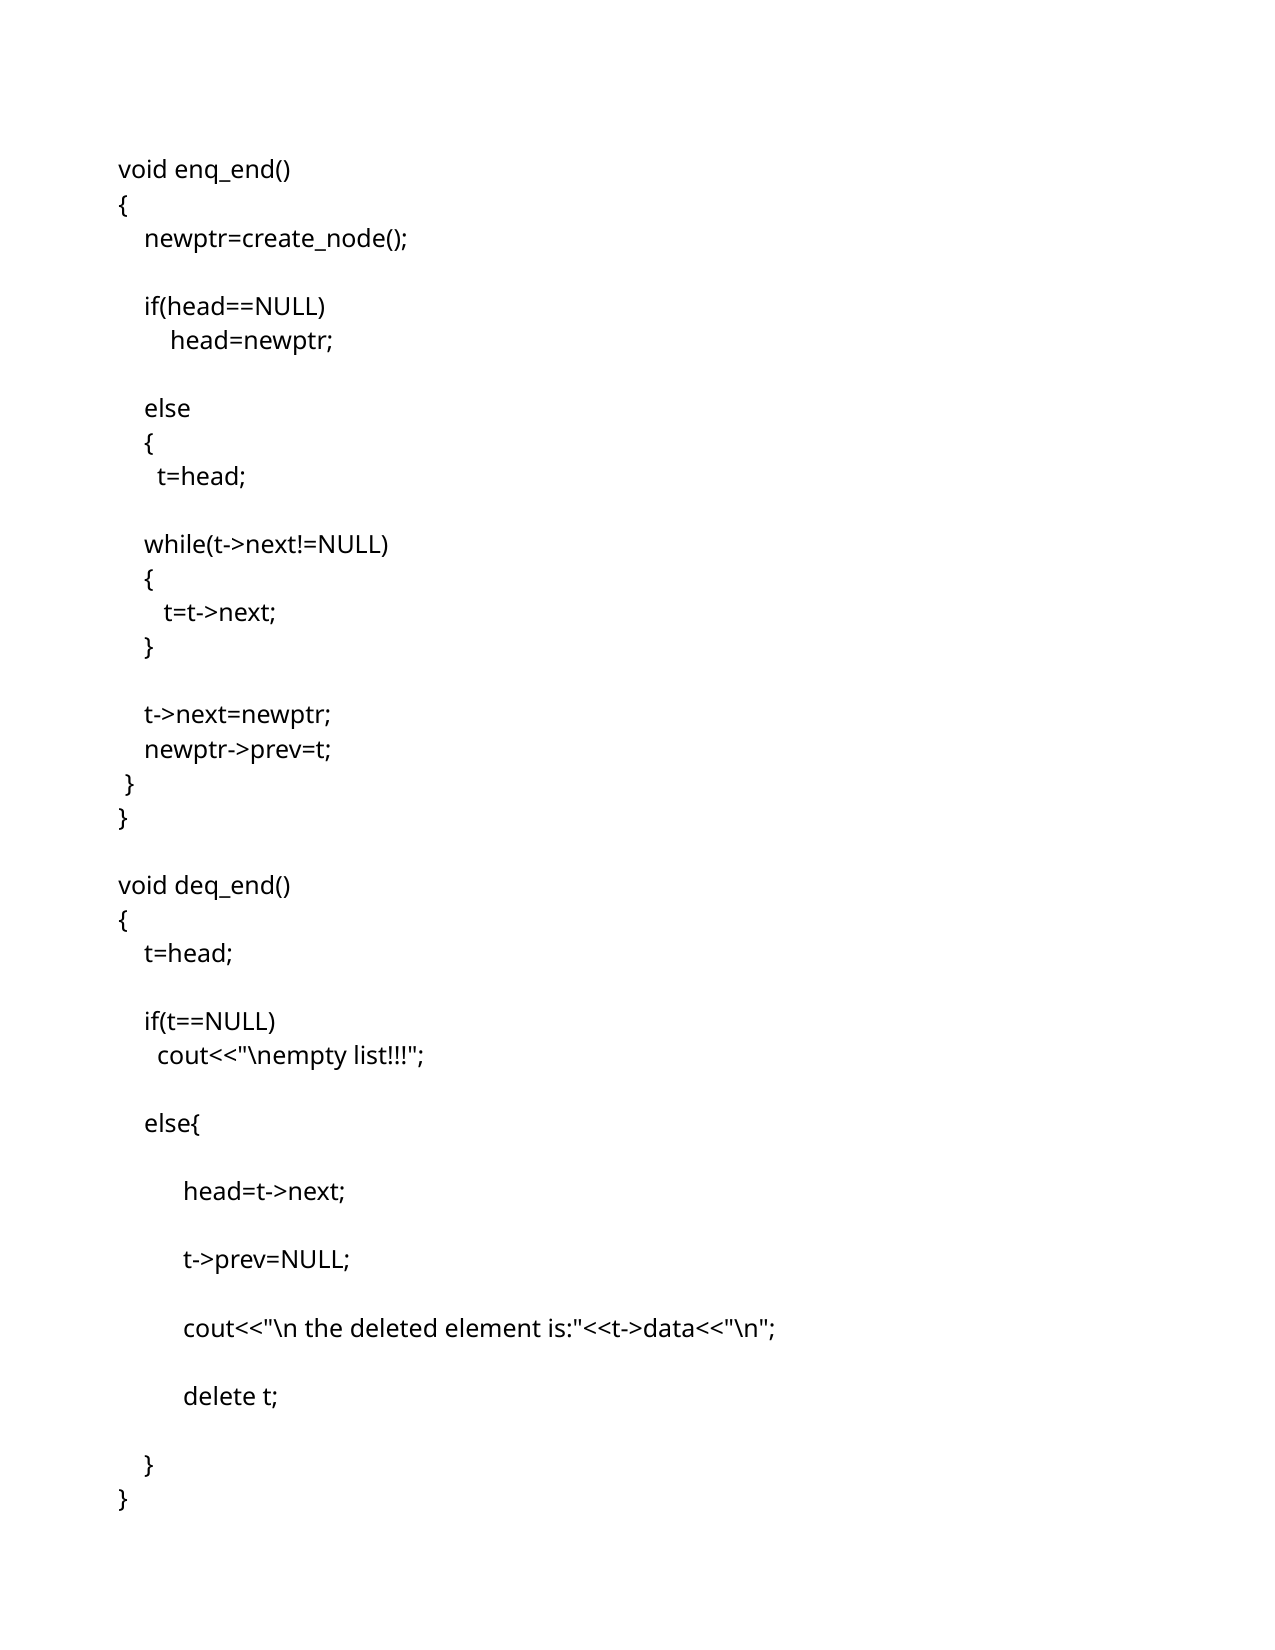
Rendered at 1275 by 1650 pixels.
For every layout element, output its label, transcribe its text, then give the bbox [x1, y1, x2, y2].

text t=head; [118, 459, 1157, 493]
text } [118, 765, 1157, 799]
text void deq_end() [118, 867, 1157, 902]
text { [118, 186, 1157, 220]
text void enq_end() [118, 152, 1157, 186]
text cout<<"\n the deleted element is:"<<t->data<<"\n"; [118, 1310, 1157, 1344]
text else [118, 391, 1157, 425]
text { [118, 902, 1157, 936]
text { [118, 425, 1157, 459]
text t=head; [118, 936, 1157, 970]
text t->next=newptr; [118, 697, 1157, 731]
text head=newptr; [118, 322, 1157, 357]
text delete t; [118, 1378, 1157, 1412]
text cout<<"\nempty list!!!"; [118, 1038, 1157, 1072]
text t->prev=NULL; [118, 1242, 1157, 1276]
text } [118, 799, 1157, 833]
text newptr=create_node(); [118, 220, 1157, 254]
text newptr->prev=t; [118, 731, 1157, 765]
text while(t->next!=NULL) [118, 527, 1157, 561]
text else{ [118, 1106, 1157, 1140]
text { [118, 561, 1157, 595]
text t=t->next; [118, 595, 1157, 629]
text if(head==NULL) [118, 288, 1157, 322]
text if(t==NULL) [118, 1004, 1157, 1038]
text } [118, 1481, 1157, 1515]
text } [118, 629, 1157, 663]
text } [118, 1447, 1157, 1481]
text head=t->next; [118, 1174, 1157, 1208]
